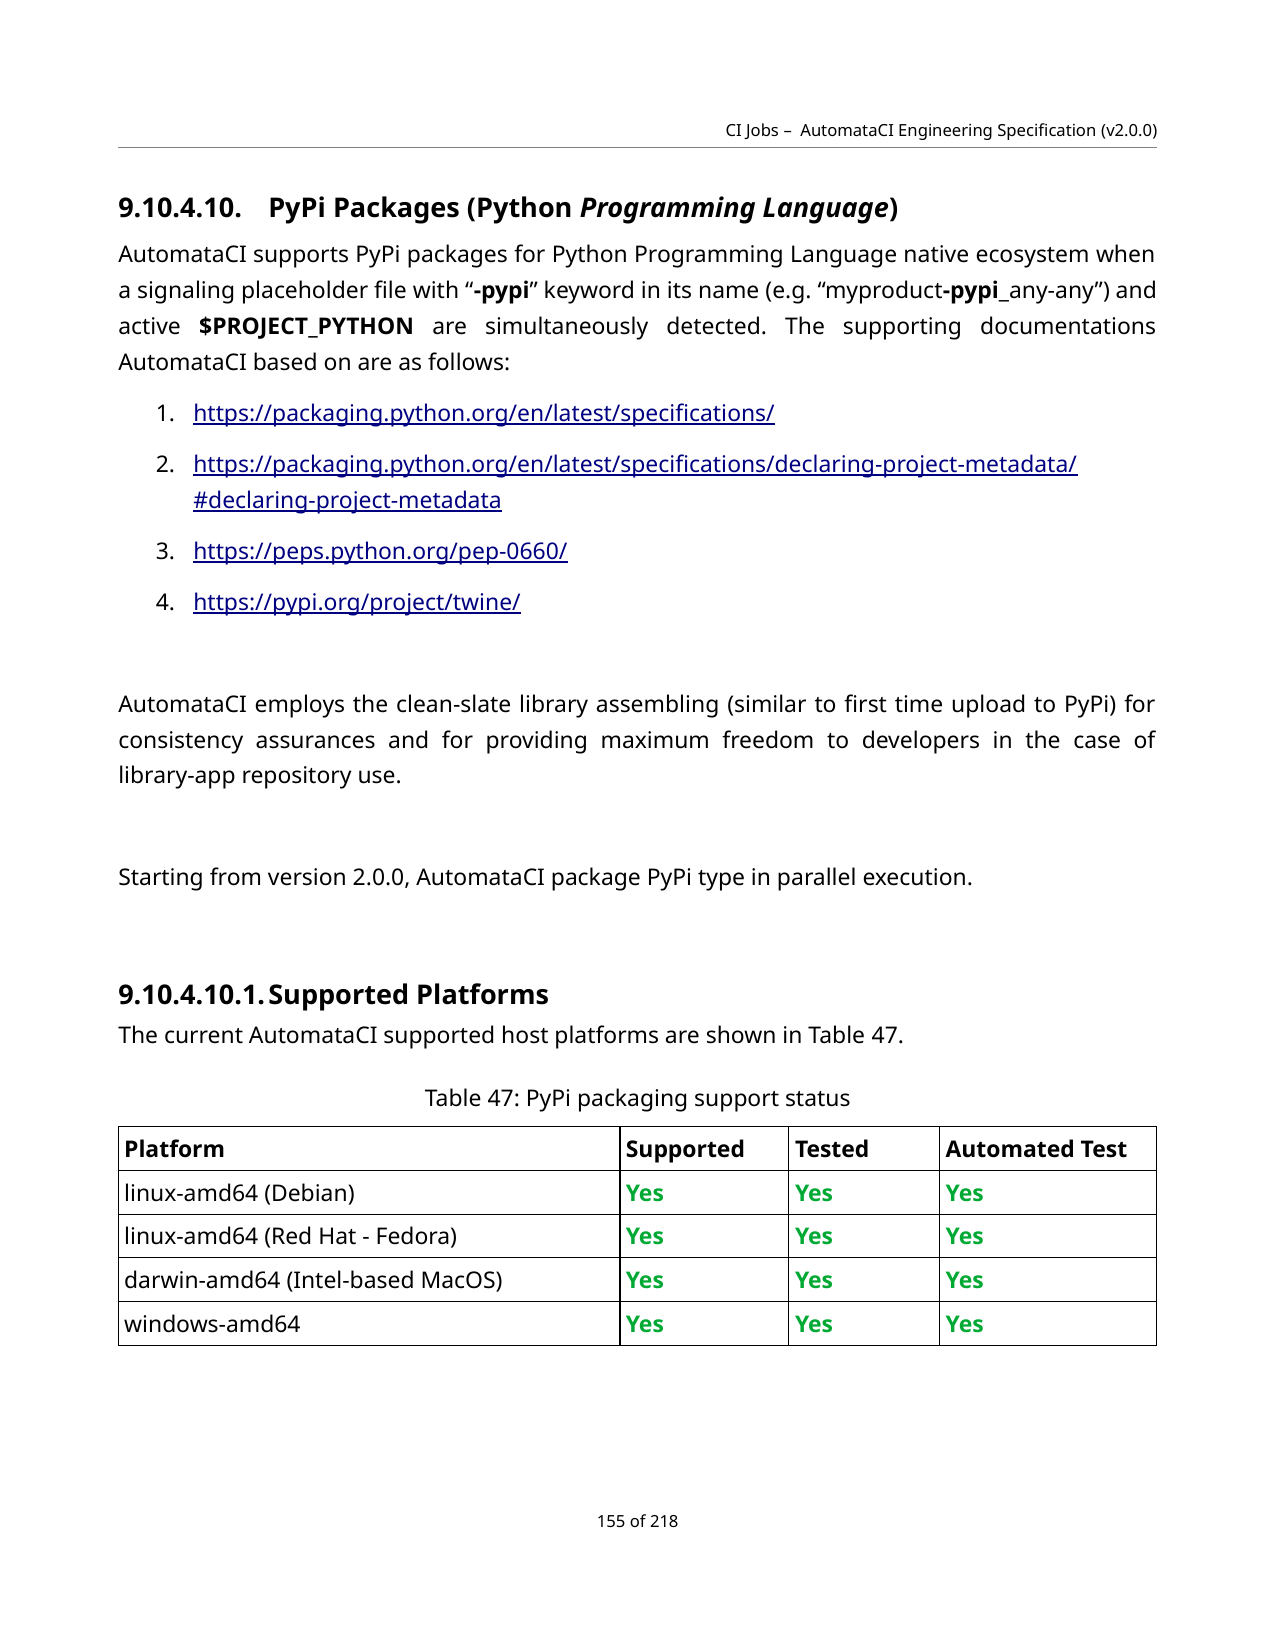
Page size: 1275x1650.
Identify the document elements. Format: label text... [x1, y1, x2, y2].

table_cell Yes [789, 1302, 939, 1345]
text Table 47: PyPi packaging support status [118, 1082, 1157, 1113]
table_cell linux-amd64 (Debian) [119, 1171, 619, 1213]
table_cell Yes [621, 1258, 788, 1301]
subtitle PyPi Packages (Python Programming Language) [118, 189, 1157, 226]
table_cell Yes [940, 1215, 1156, 1257]
table_cell Yes [789, 1171, 939, 1213]
subtitle Supported Platforms [118, 976, 1157, 1013]
text The current AutomataCI supported host platforms are shown in Table 47. [118, 1019, 1157, 1050]
table_cell linux-amd64 (Red Hat - Fedora) [119, 1215, 619, 1257]
text AutomataCI supports PyPi packages for Python Programming Language native ecosystem when a signaling placeholder file with “-pypi” keyword in its name (e.g. “myproduct-pypi_any-any”) and active $PROJECT_PYTHON are simultaneously detected. The supporting documentations AutomataCI based on are as follows: [118, 238, 1157, 377]
table_header Supported [621, 1127, 788, 1170]
list https://peps.python.org/pep-0660/ [156, 535, 1157, 566]
text Starting from version 2.0.0, AutomataCI package PyPi type in parallel execution. [118, 861, 1157, 893]
table_cell Yes [621, 1215, 788, 1257]
list https://pypi.org/project/twine/ [156, 586, 1157, 617]
table_cell Yes [789, 1258, 939, 1301]
table_header Automated Test [940, 1127, 1156, 1170]
table_cell Yes [789, 1215, 939, 1257]
list https://packaging.python.org/en/latest/specifications/ [156, 397, 1157, 428]
table_header Platform [119, 1127, 619, 1170]
table_cell Yes [940, 1171, 1156, 1213]
table_header Tested [789, 1127, 939, 1170]
text AutomataCI employs the clean-slate library assembling (similar to first time upload to PyPi) for consistency assurances and for providing maximum freedom to developers in the case of library-app repository use. [118, 688, 1157, 791]
table_cell Yes [940, 1258, 1156, 1301]
table_cell Yes [621, 1171, 788, 1213]
table_cell Yes [940, 1302, 1156, 1345]
table_cell darwin-amd64 (Intel-based MacOS) [119, 1258, 619, 1301]
table_cell windows-amd64 [119, 1302, 619, 1345]
list https://packaging.python.org/en/latest/specifications/declaring-project-metadata/#declaring-project-metadata [156, 448, 1157, 515]
table_cell Yes [621, 1302, 788, 1345]
